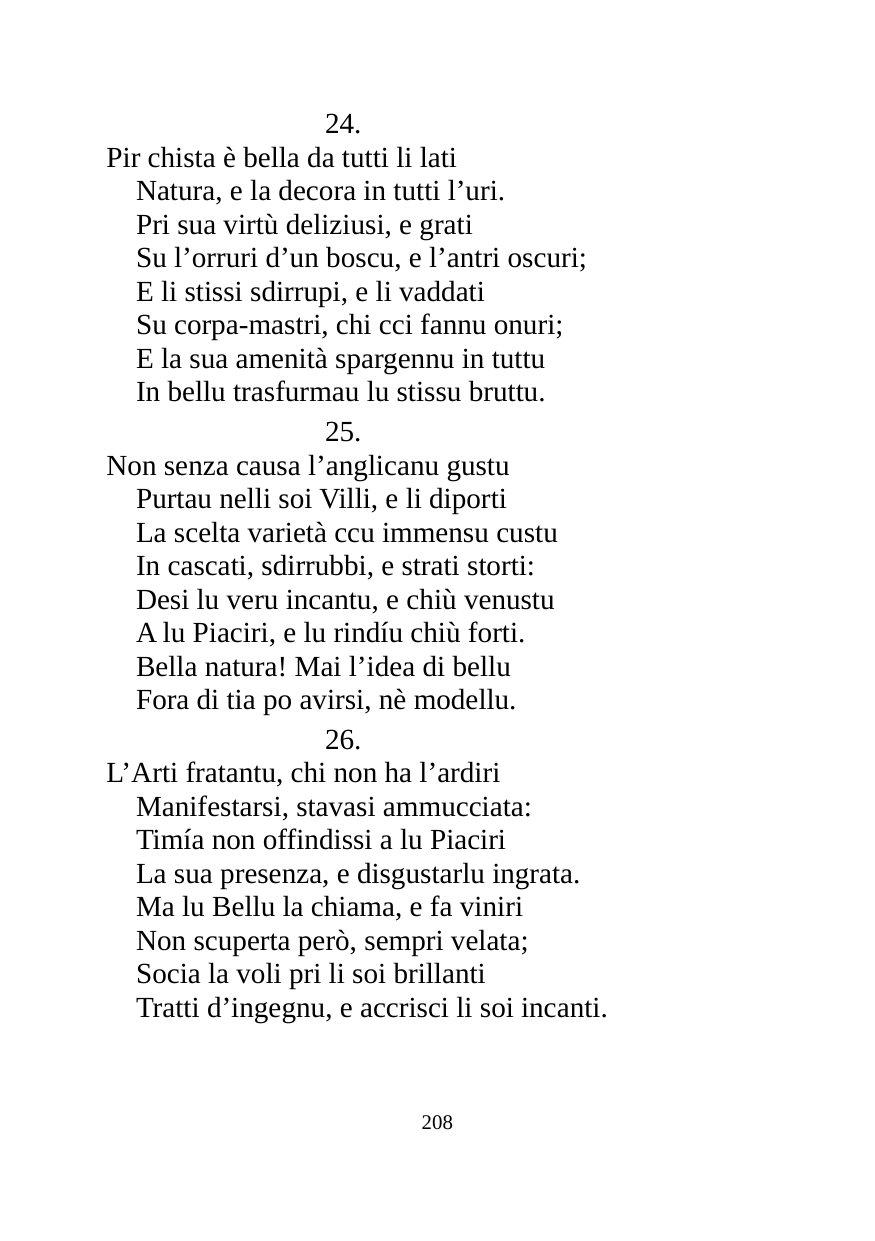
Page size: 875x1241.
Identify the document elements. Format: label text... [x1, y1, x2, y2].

text Non senza causa l’anglicanu gustu Purtau nelli soi Villi, e li diporti La scelta varietà ccu immensu custu In cascati, sdirrubbi, e strati storti: Desi lu veru incantu, e chiù venustu A lu Piaciri, e lu rindíu chiù forti. Bella natura! Mai l’idea di bellu Fora di tia po avirsi, nè modellu. [106, 448, 768, 716]
text 24. [325, 106, 768, 140]
text 26. [325, 722, 768, 755]
text Pir chista è bella da tutti li lati Natura, e la decora in tutti l’uri. Pri sua virtù deliziusi, e grati Su l’orruri d’un boscu, e l’antri oscuri; E li stissi sdirrupi, e li vaddati Su corpa-mastri, chi cci fannu onuri; E la sua amenità spargennu in tuttu In bellu trasfurmau lu stissu bruttu. [106, 140, 768, 408]
text L’Arti fratantu, chi non ha l’ardiri Manifestarsi, stavasi ammucciata: Timía non offindissi a lu Piaciri La sua presenza, e disgustarlu ingrata. Ma lu Bellu la chiama, e fa viniri Non scuperta però, sempri velata; Socia la voli pri li soi brillanti Tratti d’ingegnu, e accrisci li soi incanti. [106, 755, 768, 1024]
text 25. [325, 414, 768, 448]
